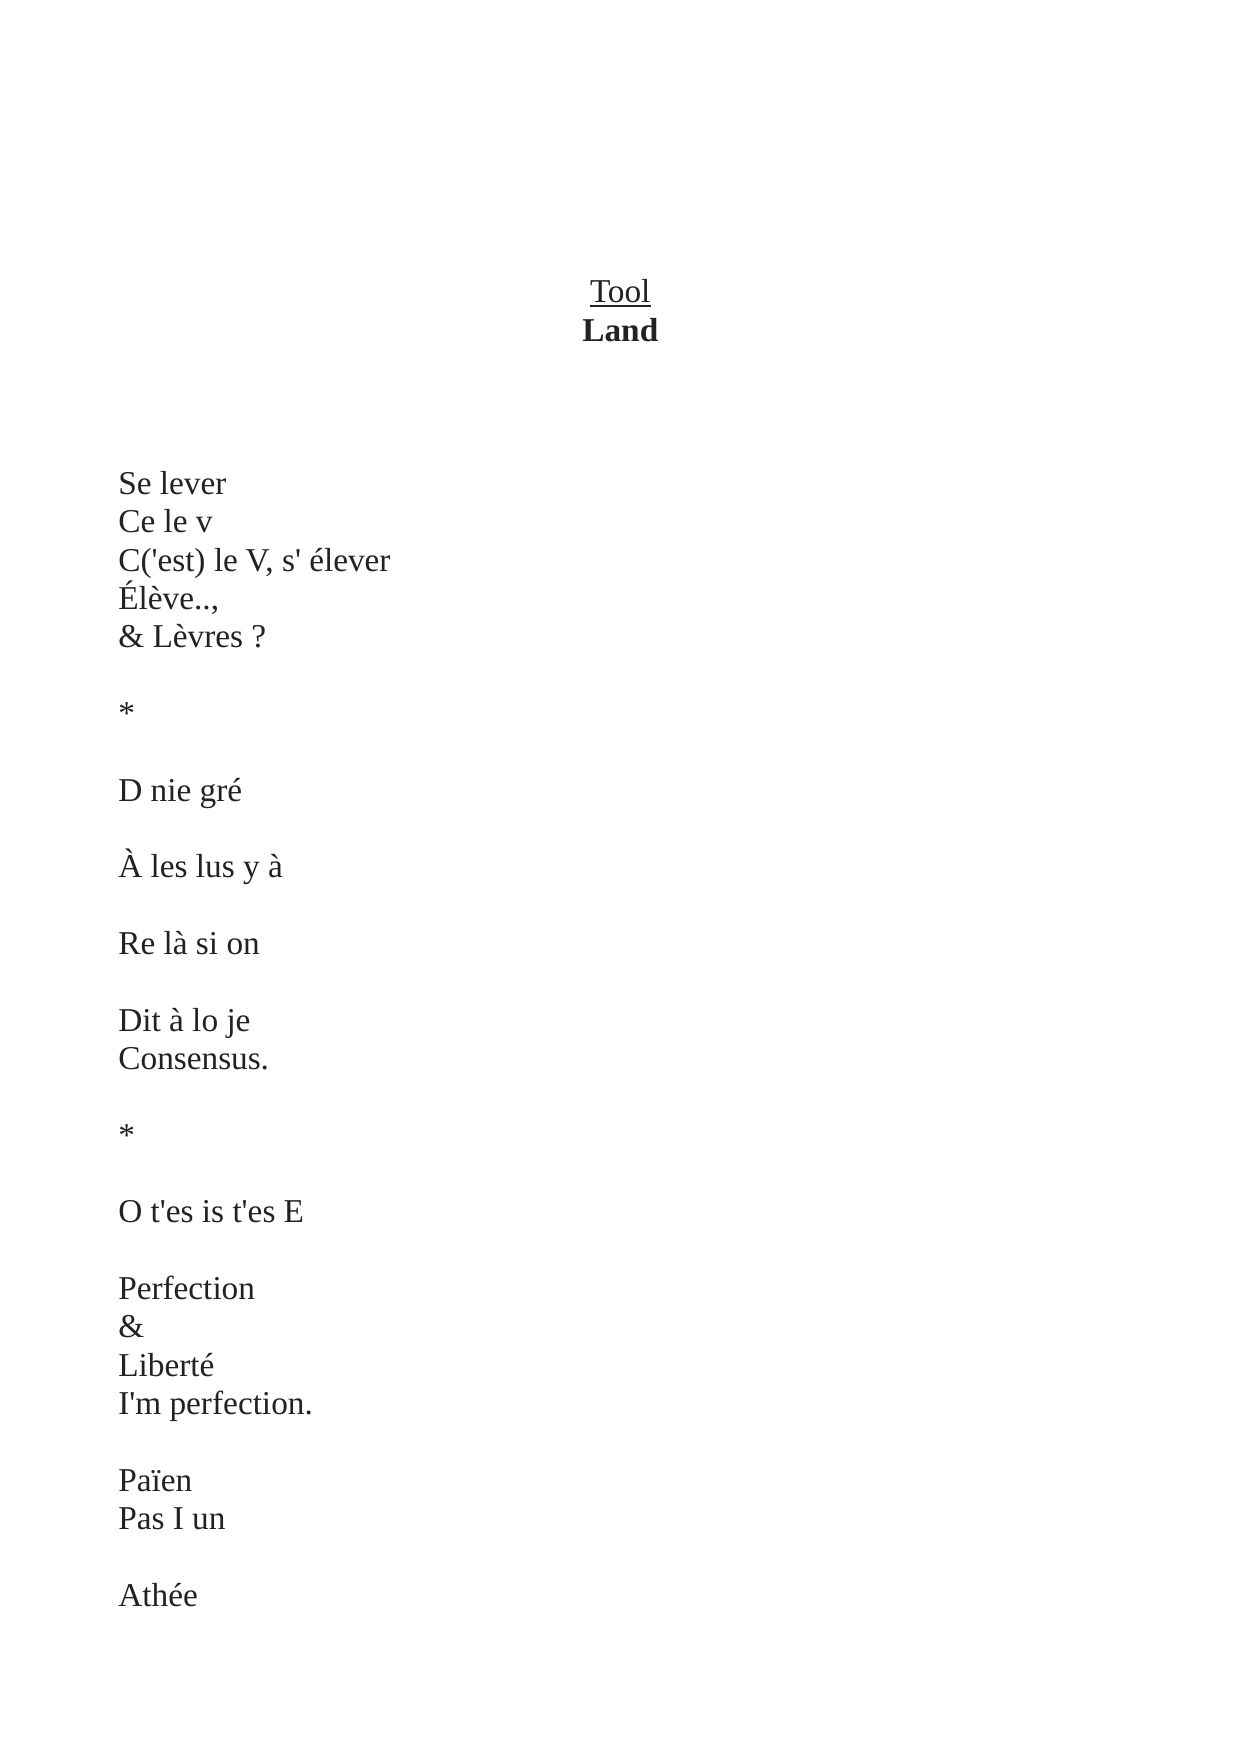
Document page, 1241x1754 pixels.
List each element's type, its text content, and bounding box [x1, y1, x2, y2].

text I'm perfection. [118, 1383, 1122, 1421]
text Pas I un [118, 1498, 1122, 1536]
text Land [118, 310, 1122, 348]
text * [118, 1115, 1122, 1153]
text Élève.., [118, 578, 1122, 616]
text Païen [118, 1460, 1122, 1498]
text À les lus y à [118, 846, 1122, 885]
text C('est) le V, s' élever [118, 540, 1122, 578]
text * [118, 693, 1122, 731]
text O t'es is t'es E [118, 1191, 1122, 1230]
text Consensus. [118, 1038, 1122, 1076]
text Tool [118, 271, 1122, 310]
text Liberté [118, 1345, 1122, 1383]
text Re là si on [118, 923, 1122, 961]
text Athée [118, 1575, 1122, 1613]
text D nie gré [118, 770, 1122, 808]
text & Lèvres ? [118, 616, 1122, 655]
text Perfection [118, 1268, 1122, 1306]
text Dit à lo je [118, 1000, 1122, 1038]
text Ce le v [118, 501, 1122, 540]
text Se lever [118, 463, 1122, 501]
text & [118, 1306, 1122, 1345]
